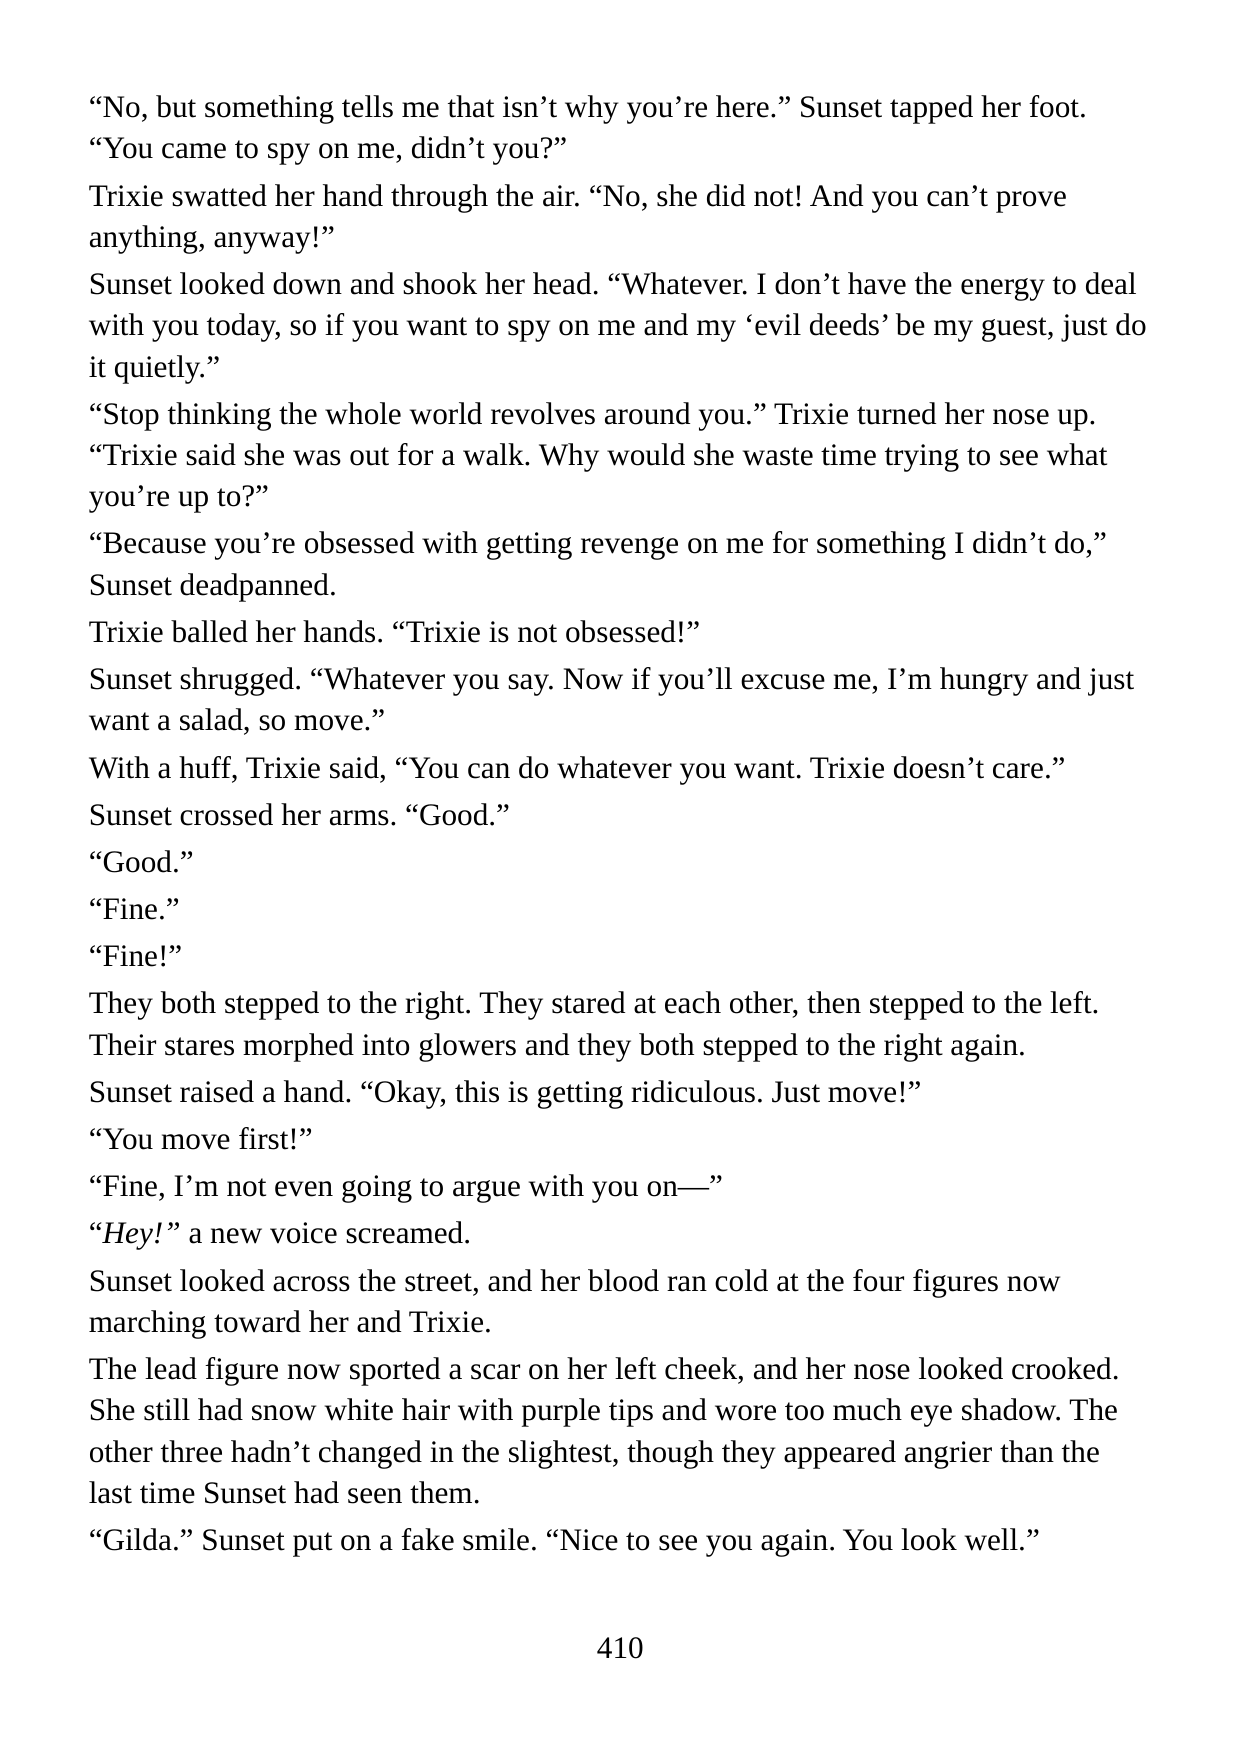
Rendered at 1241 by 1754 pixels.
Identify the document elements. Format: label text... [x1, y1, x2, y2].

text The lead figure now sported a scar on her left cheek, and her nose looked crooked. She still had snow white hair with purple tips and wore too much eye shadow. The other three hadn’t changed in the slightest, though they appeared angrier than the last time Sunset had seen them. [88, 1350, 1152, 1510]
text Sunset looked down and shook her head. “Whatever. I don’t have the energy to deal with you today, so if you want to spy on me and my ‘evil deeds’ be my guest, just do it quietly.” [88, 265, 1152, 384]
text “Fine!” [88, 938, 1152, 973]
text With a huff, Trixie said, “You can do whatever you want. Trixie doesn’t care.” [88, 749, 1152, 785]
text “Fine, I’m not even going to argue with you on—” [88, 1168, 1152, 1203]
text “Good.” [88, 843, 1152, 879]
text “You move first!” [88, 1120, 1152, 1156]
text “Hey!” a new voice screamed. [88, 1215, 1152, 1251]
text “Fine.” [88, 890, 1152, 926]
text Sunset raised a hand. “Okay, this is getting ridiculous. Just move!” [88, 1073, 1152, 1109]
text “Stop thinking the whole world revolves around you.” Trixie turned her nose up. “Trixie said she was out for a walk. Why would she waste time trying to see what you’re up to?” [88, 395, 1152, 513]
text Sunset shrugged. “Whatever you say. Now if you’ll excuse me, I’m hungry and just want a salad, so move.” [88, 660, 1152, 738]
text “Because you’re obsessed with getting revenge on me for something I didn’t do,” Sunset deadpanned. [88, 525, 1152, 602]
text Trixie swatted her hand through the air. “No, she did not! And you can’t prove anything, anyway!” [88, 177, 1152, 254]
text Trixie balled her hands. “Trixie is not obsessed!” [88, 613, 1152, 649]
text They both stepped to the right. They stared at each other, then stepped to the left. Their stares morphed into glowers and they both stepped to the right again. [88, 985, 1152, 1062]
text Sunset looked across the street, and her blood ran cold at the four figures now marching toward her and Trixie. [88, 1262, 1152, 1339]
text “Gilda.” Sunset put on a fake smile. “Nice to see you again. You look well.” [88, 1521, 1152, 1557]
text “No, but something tells me that isn’t why you’re here.” Sunset tapped her foot. “You came to spy on me, didn’t you?” [88, 88, 1152, 166]
text Sunset crossed her arms. “Good.” [88, 796, 1152, 832]
